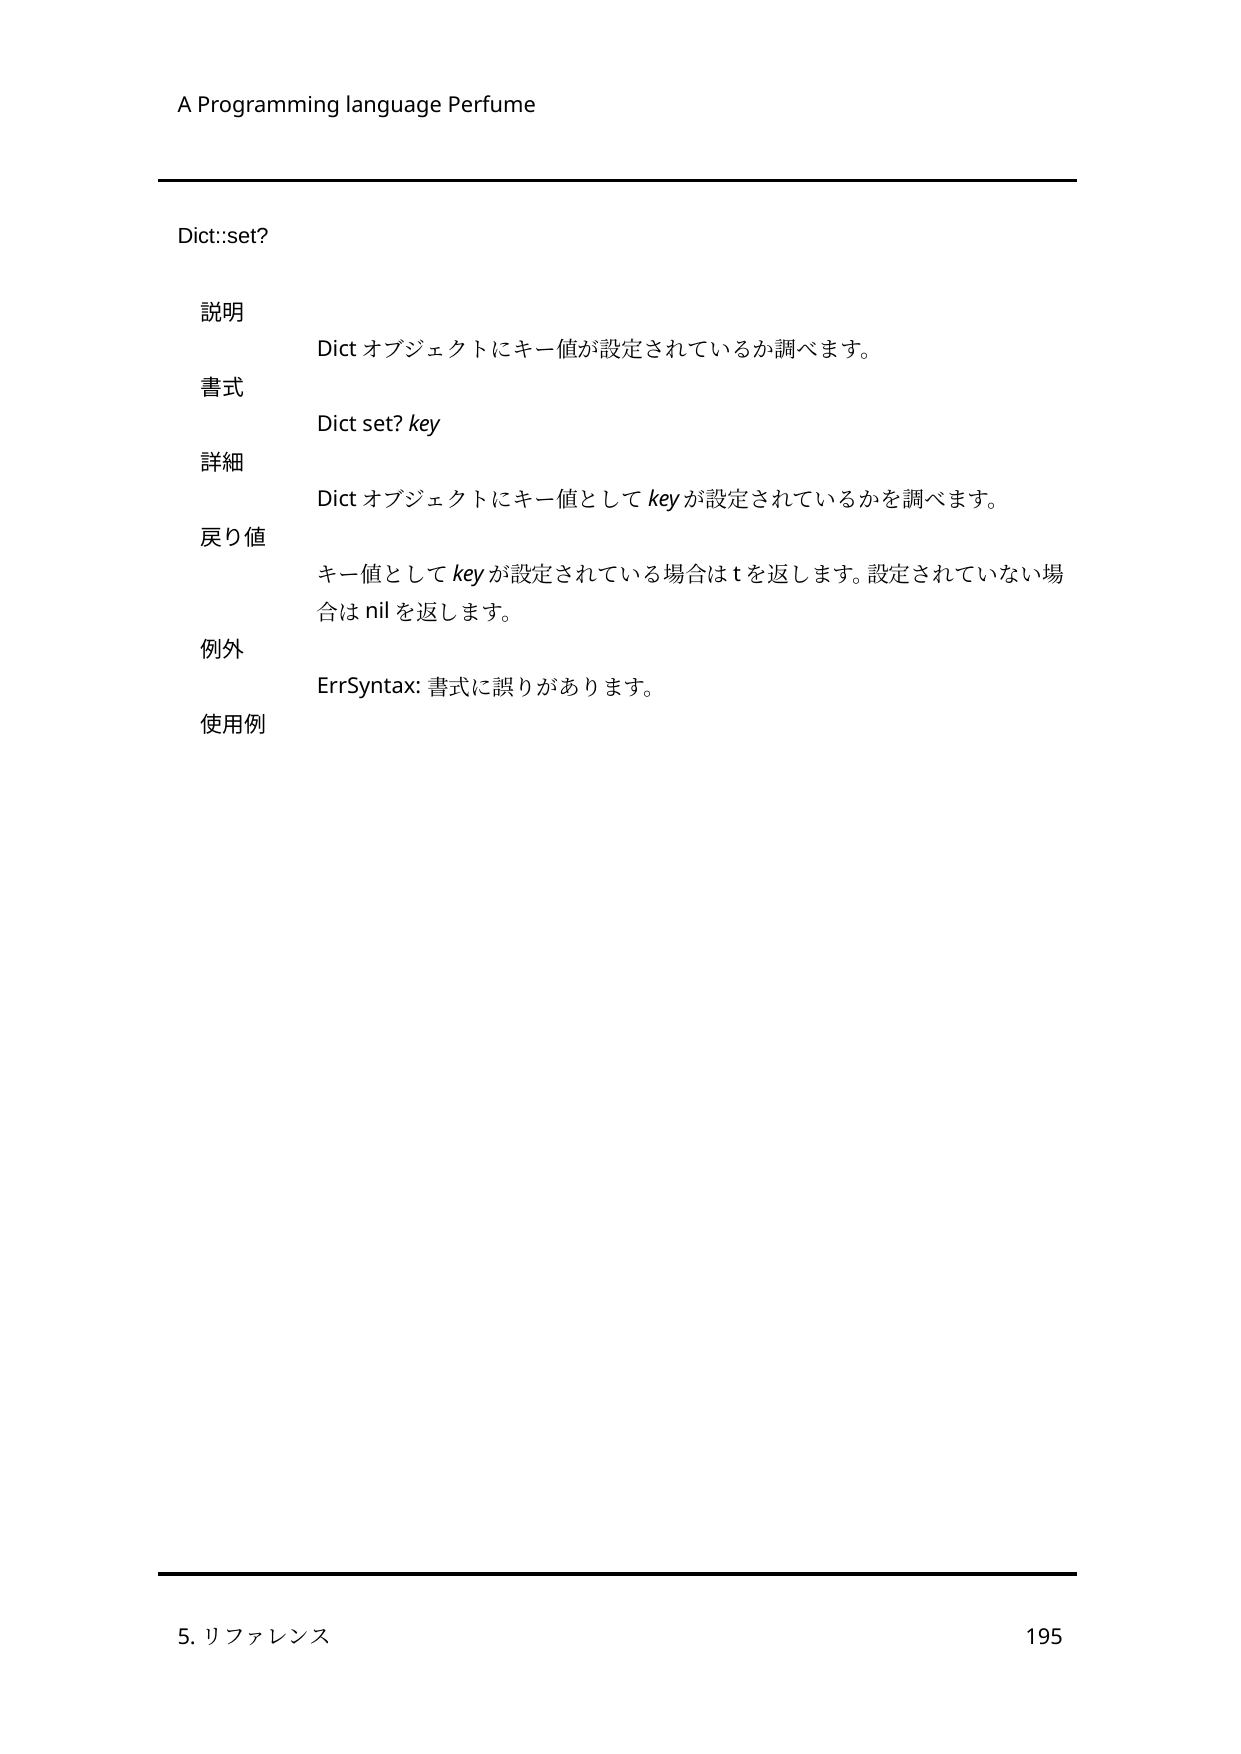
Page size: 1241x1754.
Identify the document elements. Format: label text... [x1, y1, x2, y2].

table_cell Dict set? key [317, 367, 1063, 442]
table_cell Dictオブジェクトにキー値としてkeyが設定されているかを調べます。 [317, 442, 1063, 517]
table_cell ErrSyntax: 書式に誤りがあります。 [317, 629, 1063, 704]
table_cell 使用例 [200, 704, 317, 779]
table_cell 書式 [200, 367, 317, 442]
table_header Dictオブジェクトにキー値が設定されているか調べます。 [317, 292, 1063, 367]
subtitle Dict::set? [177, 217, 1063, 254]
table_cell [317, 704, 1063, 779]
table_cell 例外 [200, 629, 317, 704]
table_header 説明 [200, 292, 317, 367]
table_cell キー値としてkeyが設定されている場合はtを返します。設定されていない場合はnilを返します。 [317, 517, 1063, 629]
table_cell 戻り値 [200, 517, 317, 629]
table_cell 詳細 [200, 442, 317, 517]
